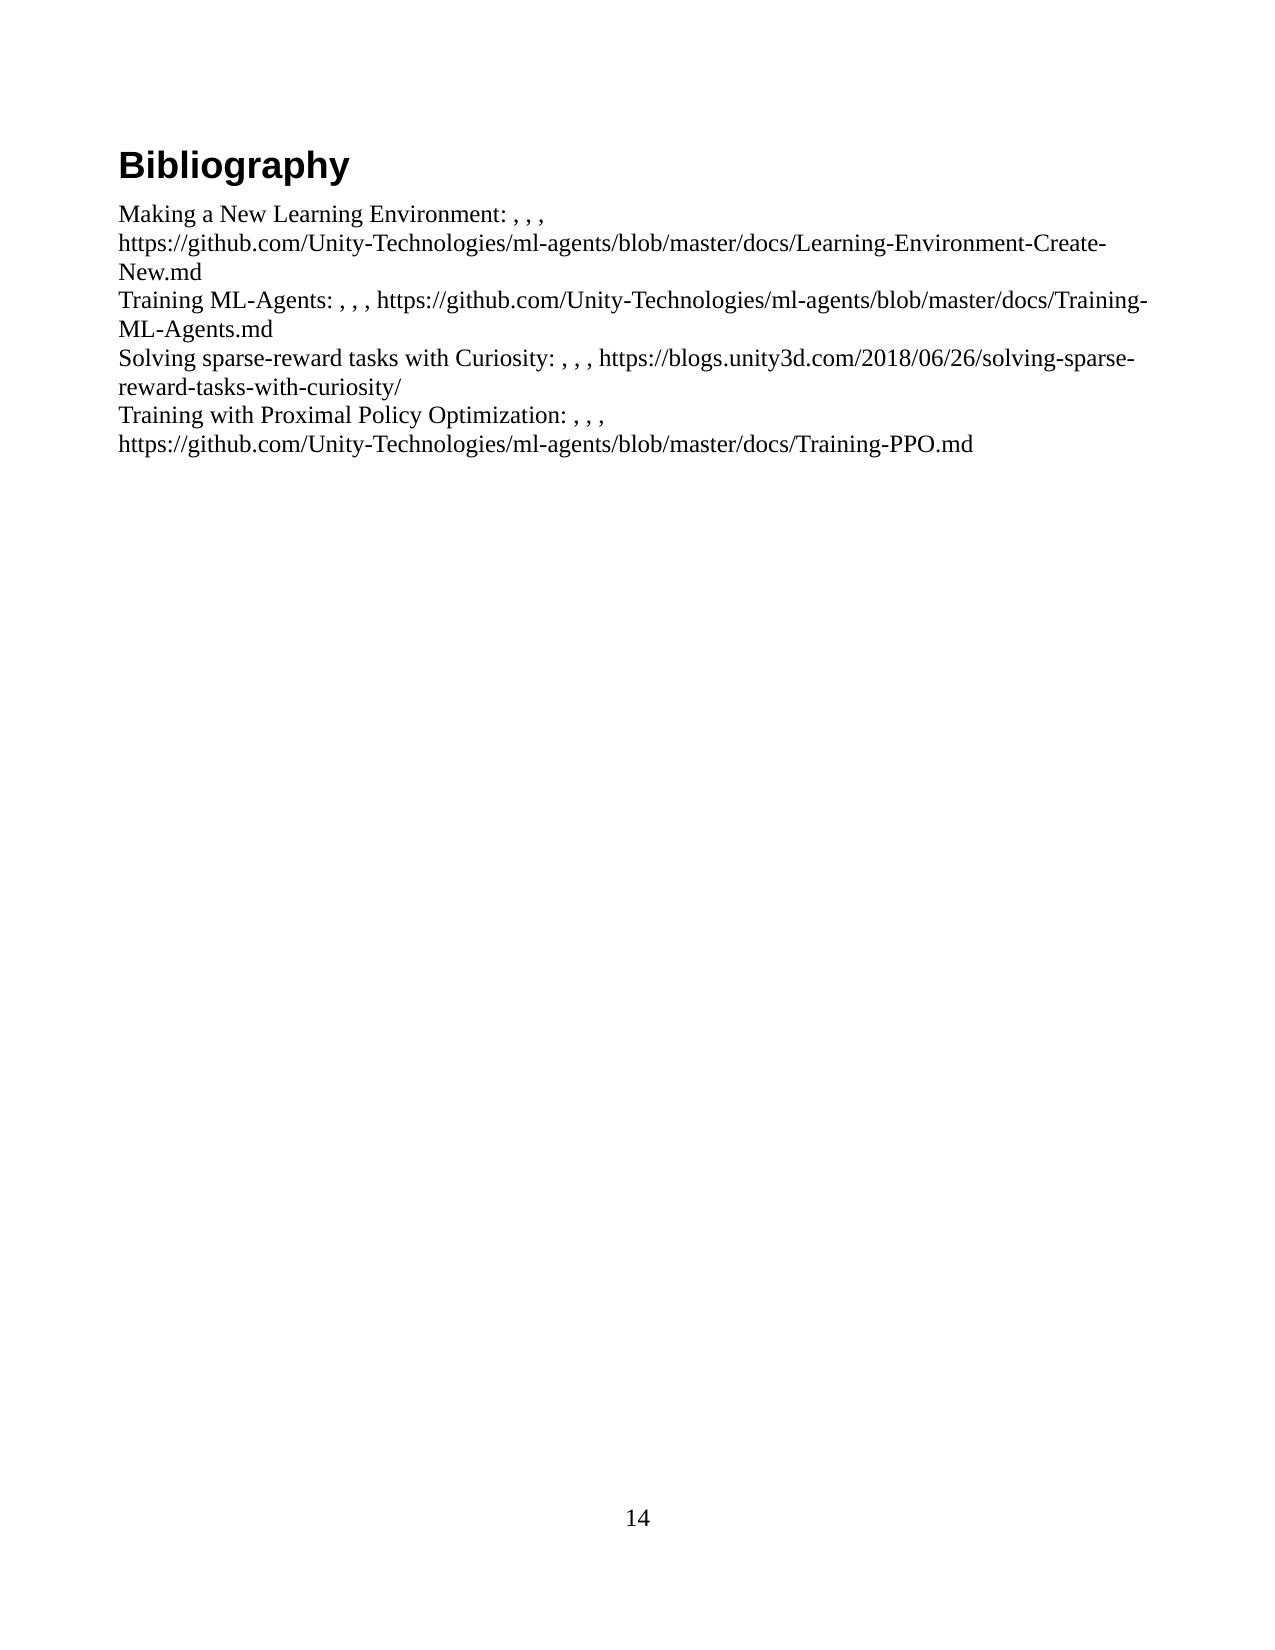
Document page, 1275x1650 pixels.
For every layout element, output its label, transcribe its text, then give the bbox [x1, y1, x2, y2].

text Making a New Learning Environment: , , , https://github.com/Unity-Technologies/ml-agents/blob/master/docs/Learning-Environment-Create-New.md [118, 199, 1157, 286]
text Training ML-Agents: , , , https://github.com/Unity-Technologies/ml-agents/blob/master/docs/Training-ML-Agents.md [118, 286, 1157, 343]
subtitle Bibliography [118, 143, 1157, 187]
text Training with Proximal Policy Optimization: , , , https://github.com/Unity-Technologies/ml-agents/blob/master/docs/Training-PPO.md [118, 401, 1157, 458]
text Solving sparse-reward tasks with Curiosity: , , , https://blogs.unity3d.com/2018/06/26/solving-sparse-reward-tasks-with-curiosity/ [118, 343, 1157, 401]
